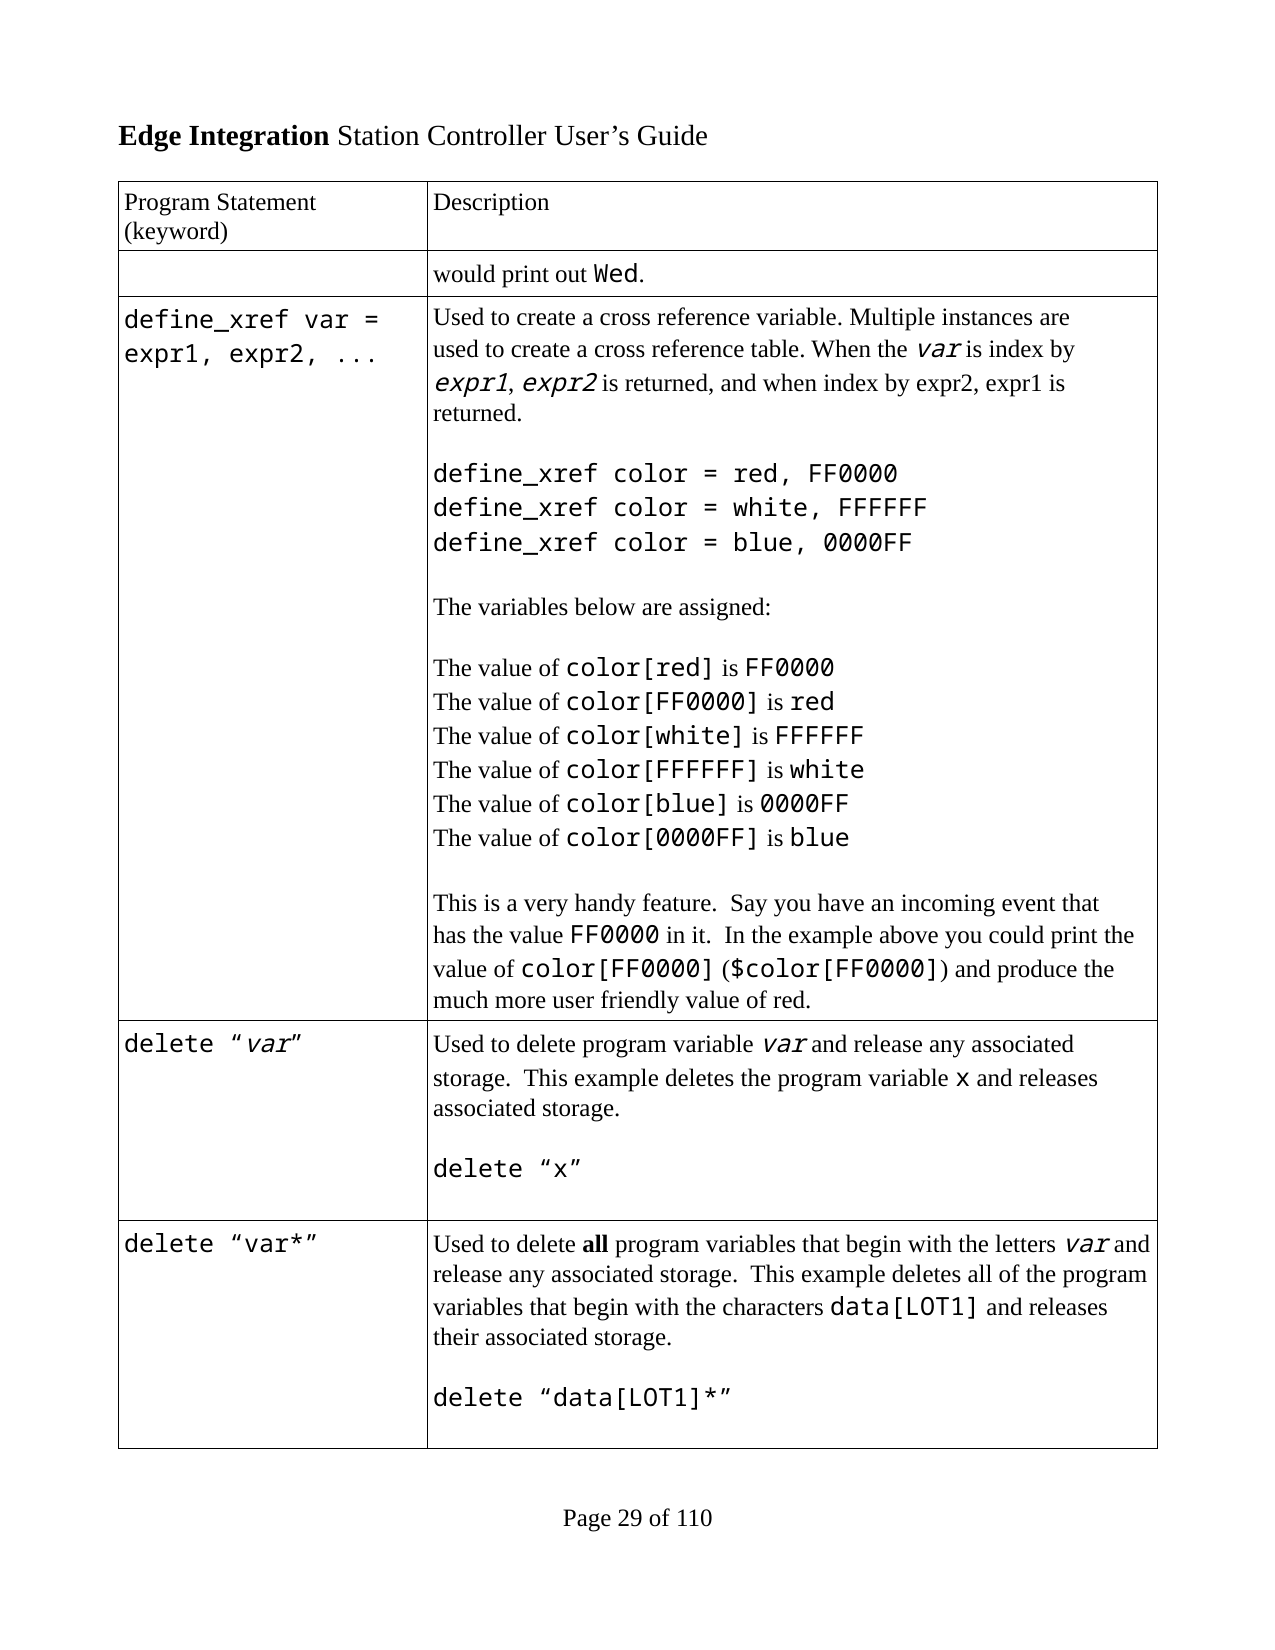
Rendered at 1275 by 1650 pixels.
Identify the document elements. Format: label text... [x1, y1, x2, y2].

table_cell [119, 251, 427, 296]
table_cell Used to delete program variable var and release any associated storage. This example deletes the program variable x and releases associated storage. delete “x” [428, 1021, 1157, 1219]
table_cell delete “var*” [119, 1221, 427, 1448]
table_header Description [428, 182, 1157, 250]
table_cell Used to delete all program variables that begin with the letters var and release any associated storage. This example deletes all of the program variables that begin with the characters data[LOT1] and releases their associated storage. delete “data[LOT1]*” [428, 1221, 1157, 1448]
table_cell define_xref var = expr1, expr2, ... [119, 297, 427, 1019]
table_cell Used to create a cross reference variable. Multiple instances are used to create a cross reference table. When the var is index by expr1, expr2 is returned, and when index by expr2, expr1 is returned. define_xref color = red, FF0000 define_xref color = white, FFFFFF define_xref color = blue, 0000FF The variables below are assigned: The value of color[red] is FF0000 The value of color[FF0000] is red The value of color[white] is FFFFFF The value of color[FFFFFF] is white The value of color[blue] is 0000FF The value of color[0000FF] is blue This is a very handy feature. Say you have an incoming event that has the value FF0000 in it. In the example above you could print the value of color[FF0000] ($color[FF0000]) and produce the much more user friendly value of red. [428, 297, 1157, 1019]
table_cell would print out Wed. [428, 251, 1157, 296]
table_cell delete “var” [119, 1021, 427, 1219]
table_header Program Statement (keyword) [119, 182, 427, 250]
